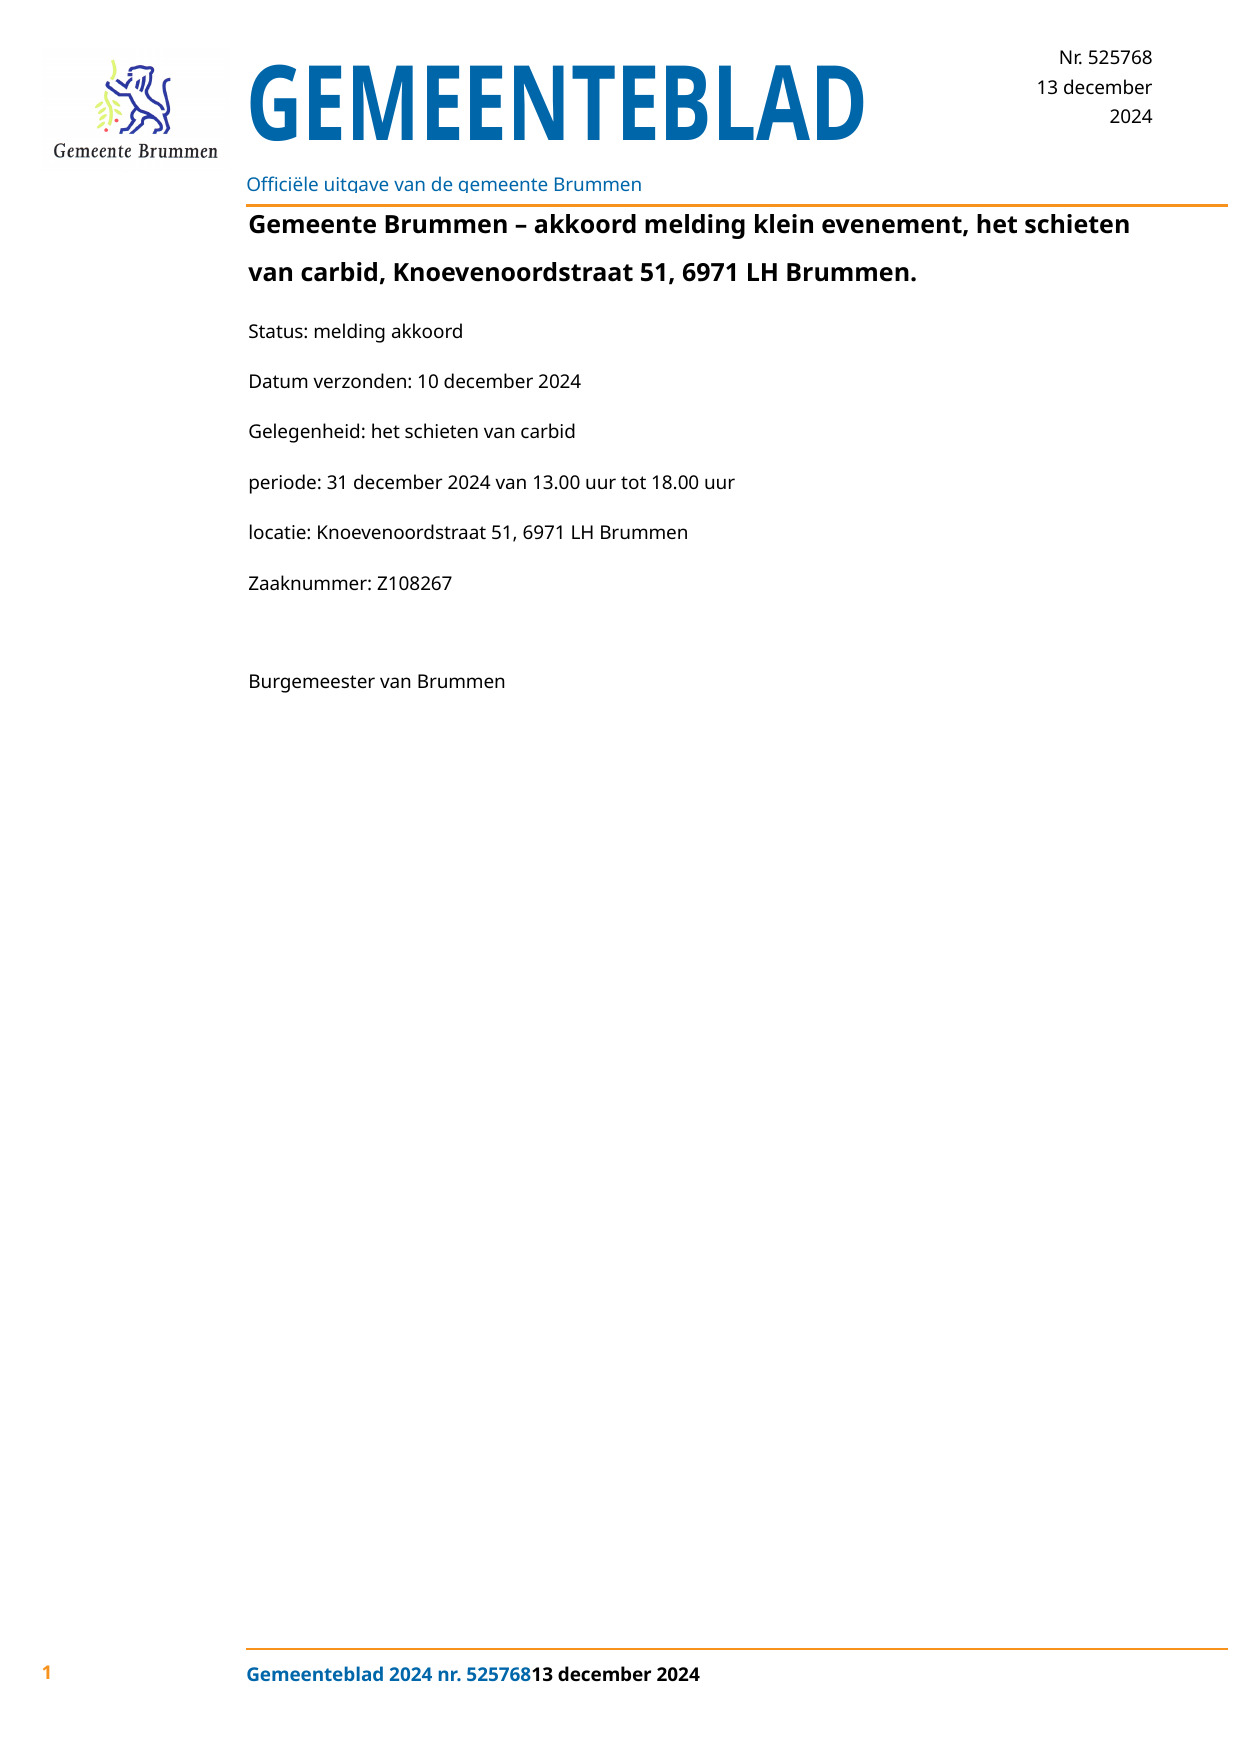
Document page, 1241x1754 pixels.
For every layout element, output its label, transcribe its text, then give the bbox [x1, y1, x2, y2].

text Gemeente Brummen – akkoord melding klein evenement, het schieten van carbid, Knoevenoordstraat 51, 6971 LH Brummen. [248, 207, 1152, 288]
text Burgemeester van Brummen [248, 668, 1152, 694]
text periode: 31 december 2024 van 13.00 uur tot 18.00 uur [248, 469, 1152, 495]
picture [41, 47, 231, 172]
text Gelegenheid: het schieten van carbid [248, 419, 1152, 444]
text Zaaknummer: Z108267 [248, 570, 1152, 596]
text Datum verzonden: 10 december 2024 [248, 368, 1152, 394]
text locatie: Knoevenoordstraat 51, 6971 LH Brummen [248, 519, 1152, 545]
text Status: melding akkoord [248, 318, 1152, 344]
